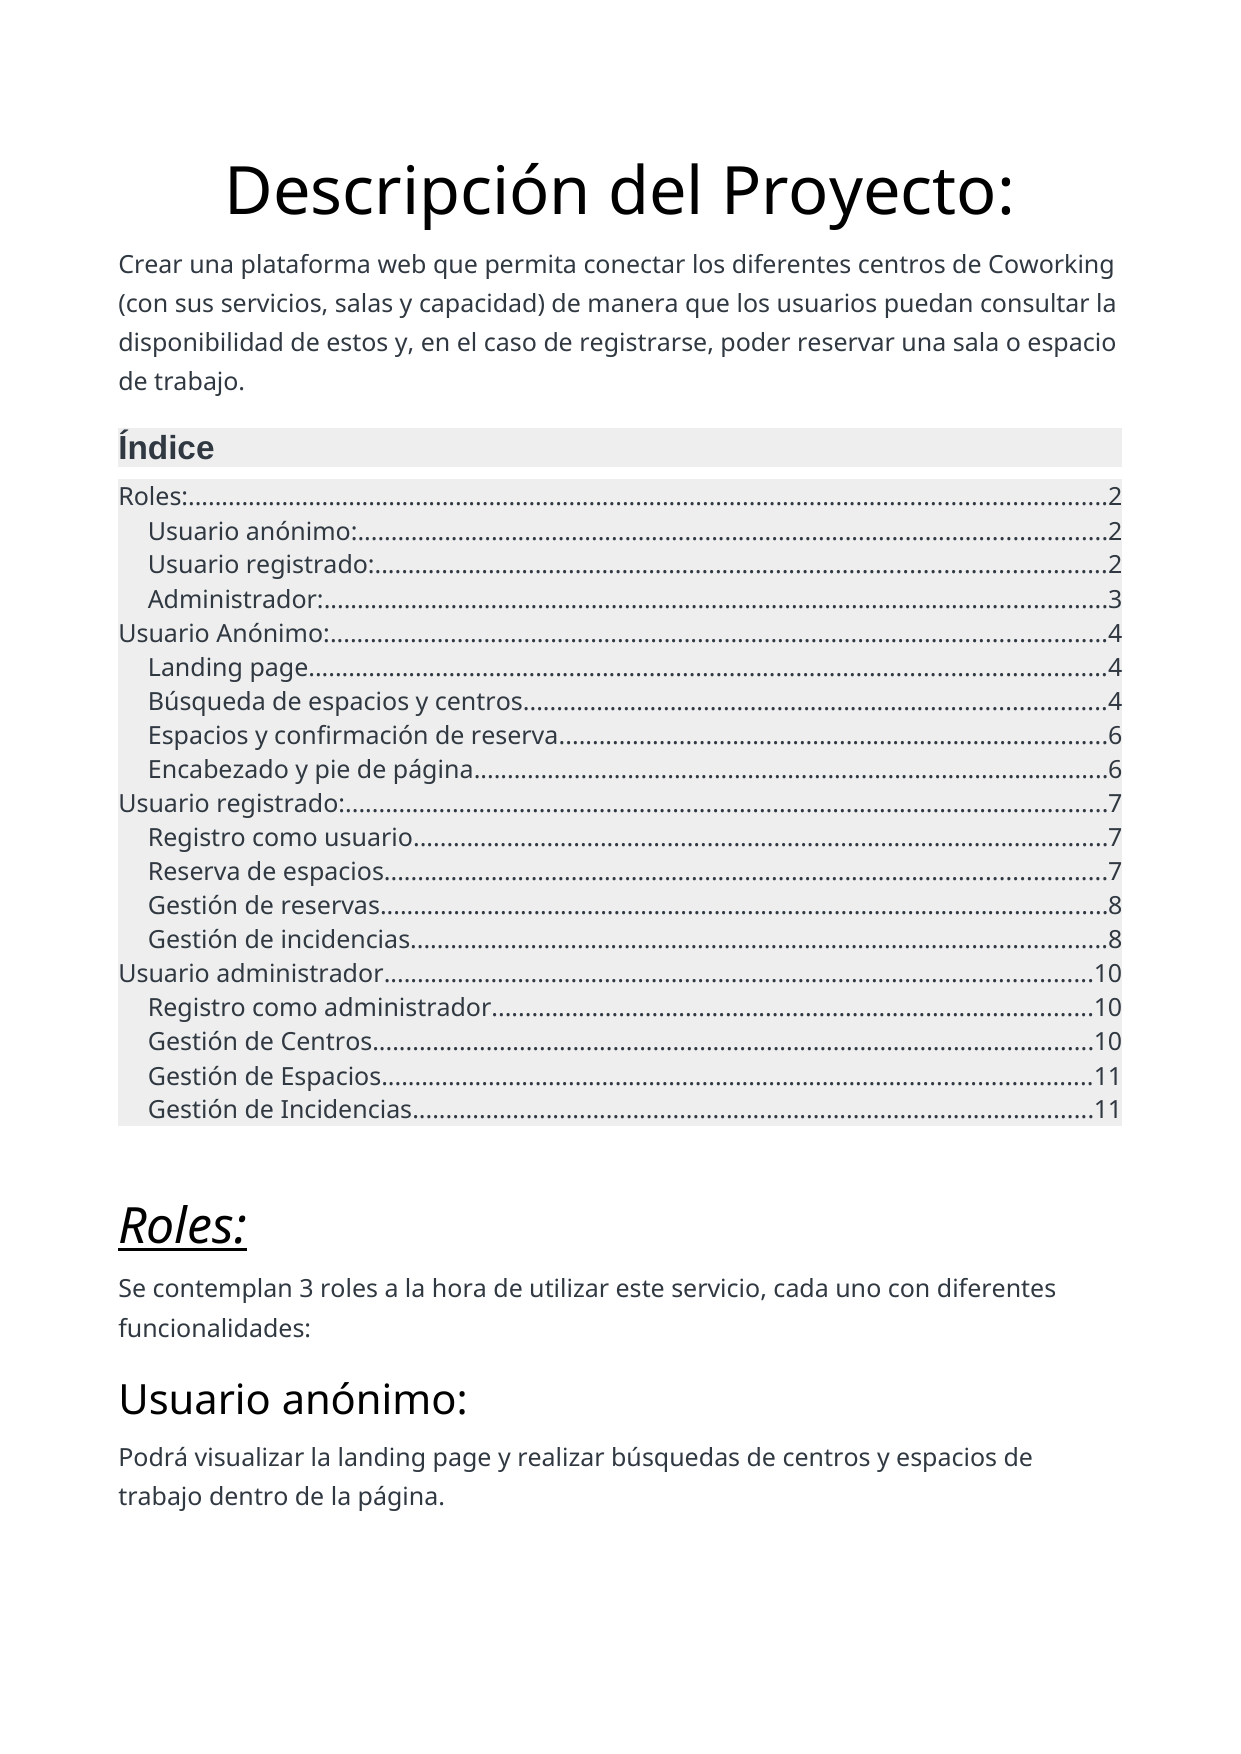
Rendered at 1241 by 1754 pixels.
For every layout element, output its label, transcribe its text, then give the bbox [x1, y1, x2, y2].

text Gestión de Espacios 11 [148, 1058, 1122, 1092]
text Encabezado y pie de página 6 [148, 752, 1122, 786]
text Se contemplan 3 roles a la hora de utilizar este servicio, cada uno con diferentes funcionalidades: [118, 1271, 1122, 1344]
text Gestión de Centros 10 [148, 1024, 1122, 1058]
subtitle Roles: [118, 1190, 1122, 1258]
text Administrador: 3 [148, 581, 1122, 615]
text Espacios y confirmación de reserva. 6 [148, 717, 1122, 752]
text Usuario administrador 10 [118, 956, 1122, 990]
text Landing page 4 [148, 649, 1122, 683]
text Usuario registrado: 7 [118, 786, 1122, 820]
text Búsqueda de espacios y centros 4 [148, 683, 1122, 717]
text Usuario registrado: 2 [148, 547, 1122, 581]
text Gestión de incidencias 8 [148, 922, 1122, 956]
text Usuario Anónimo: 4 [118, 615, 1122, 649]
text Crear una plataforma web que permita conectar los diferentes centros de Coworking (con sus servicios, salas y capacidad) de manera que los usuarios puedan consultar la disponibilidad de estos y, en el caso de registrarse, poder reservar una sala o espacio de trabajo. [118, 246, 1122, 398]
subtitle Usuario anónimo: [118, 1370, 1122, 1427]
text Gestión de reservas 8 [148, 888, 1122, 922]
text Registro como administrador 10 [148, 990, 1122, 1024]
text Roles: 2 [118, 479, 1122, 513]
text Podrá visualizar la landing page y realizar búsquedas de centros y espacios de trabajo dentro de la página. [118, 1439, 1122, 1513]
text Reserva de espacios 7 [148, 854, 1122, 888]
text Gestión de Incidencias 11 [148, 1092, 1122, 1126]
subtitle Índice [118, 428, 1122, 467]
text Usuario anónimo: 2 [148, 513, 1122, 547]
text Registro como usuario 7 [148, 820, 1122, 854]
title Descripción del Proyecto: [118, 143, 1122, 234]
